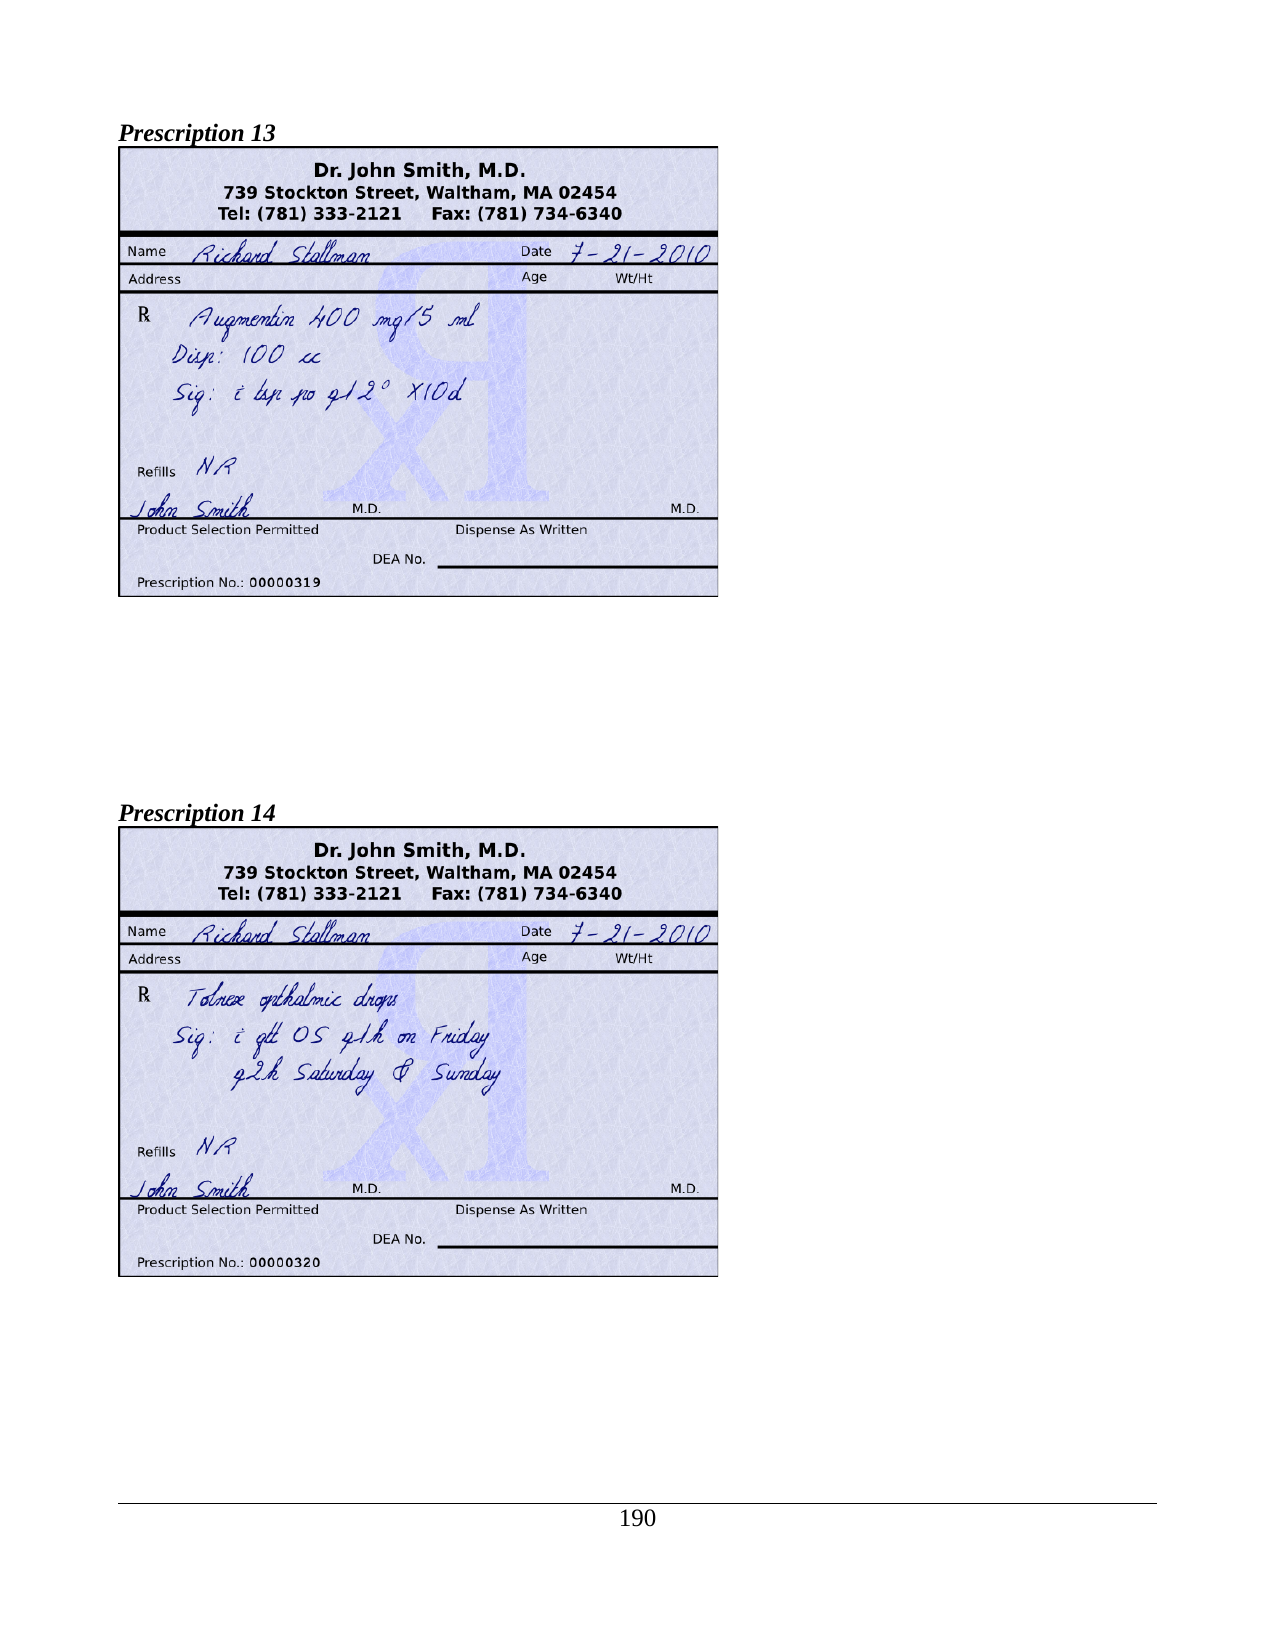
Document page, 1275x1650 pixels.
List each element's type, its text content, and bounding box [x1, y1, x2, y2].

text Prescription 13 [118, 118, 1157, 147]
text Prescription 14 [118, 798, 1157, 827]
picture [118, 146, 719, 597]
picture [118, 826, 719, 1277]
